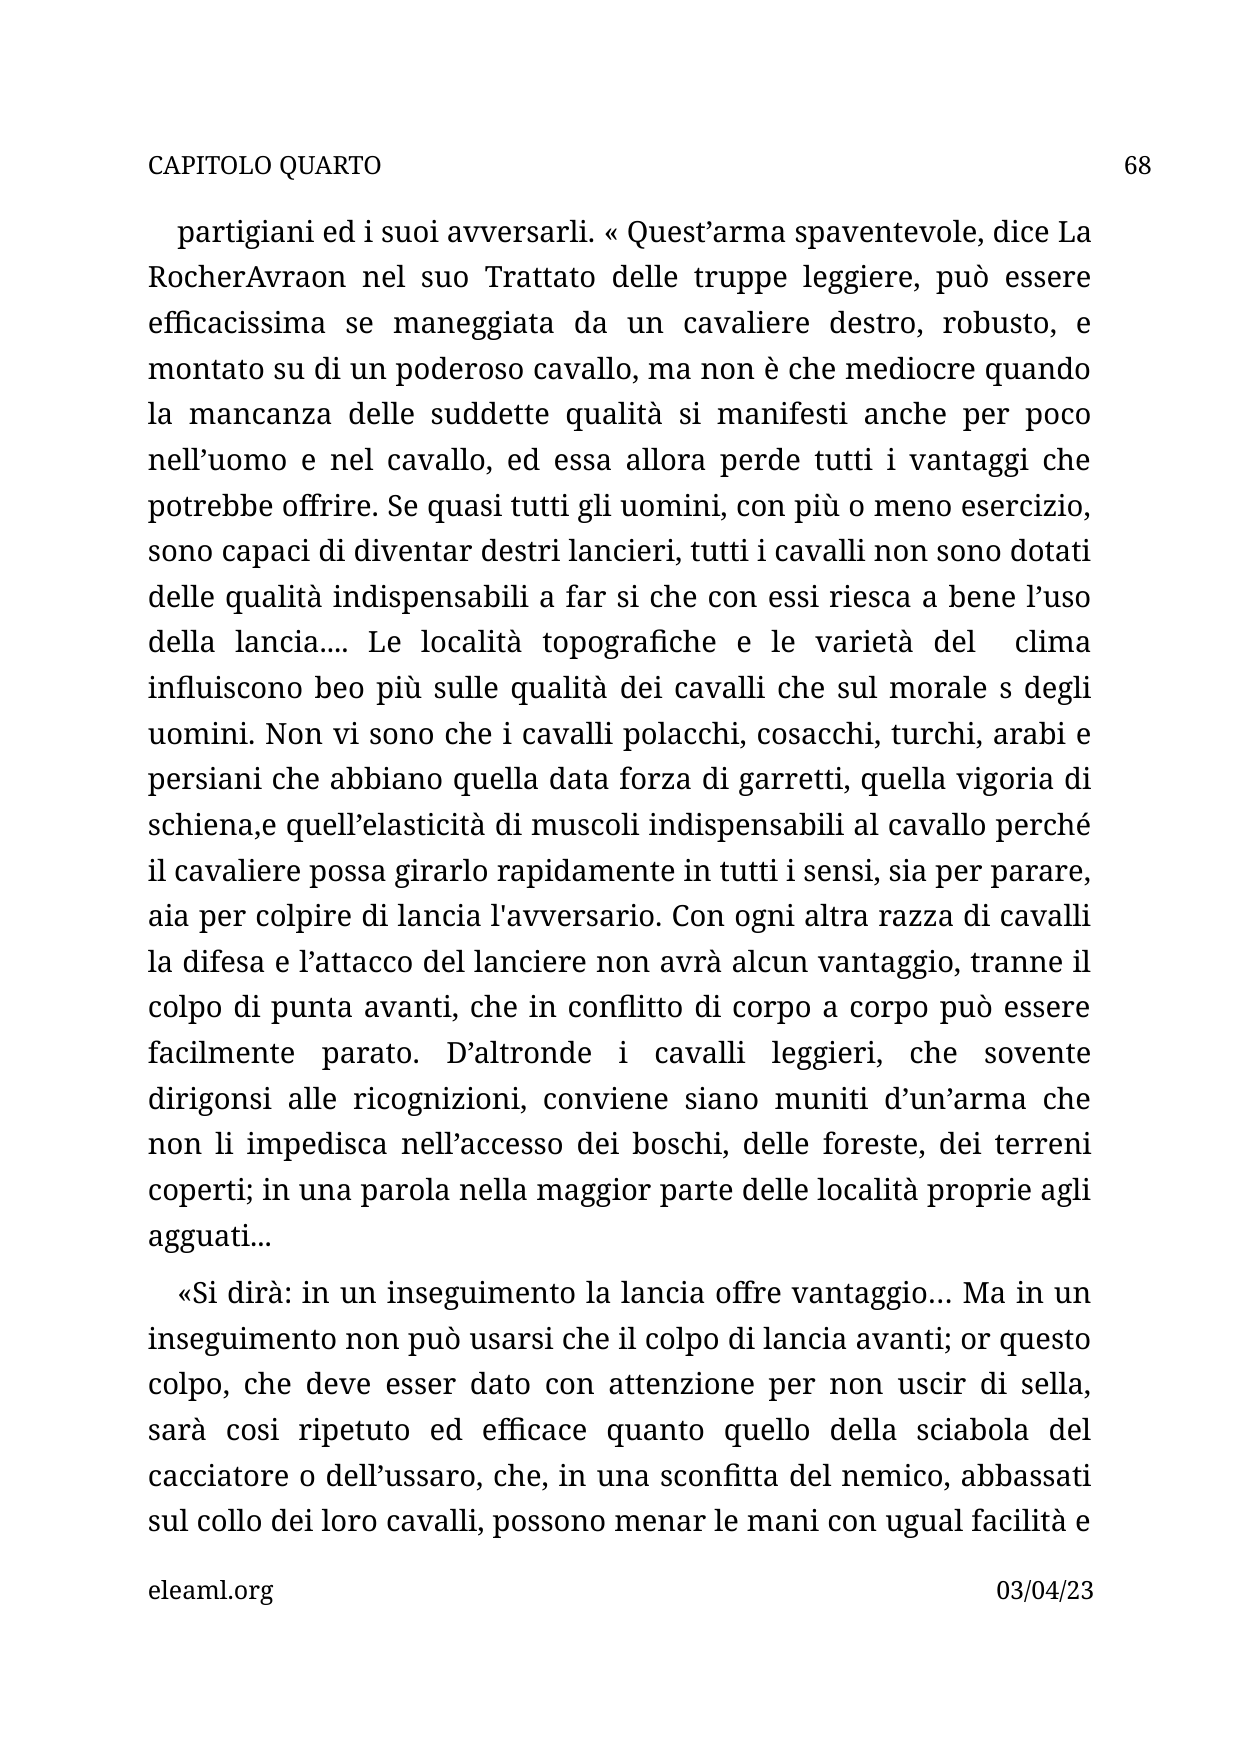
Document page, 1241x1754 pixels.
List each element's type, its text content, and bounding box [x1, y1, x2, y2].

text «Si dirà: in un inseguimento la lancia offre vantaggio… Ma in un inseguimento non può usarsi che il colpo di lancia avanti; or questo colpo, che deve esser dato con attenzione per non uscir di sella, sarà cosi ripetuto ed efficace quanto quello della sciabola del cacciatore o dell’ussaro, che, in una sconfitta del nemico, abbassati sul collo dei loro cavalli, possono menar le mani con ugual facilità e [148, 1272, 1093, 1540]
text partigiani ed i suoi avversarli. « Quest’arma spaventevole, dice La RocherAvraon nel suo Trattato delle truppe leggiere, può essere efficacissima se maneggiata da un cavaliere destro, robusto, e montato su di un poderoso cavallo, ma non è che mediocre quando la mancanza delle suddette qualità si manifesti anche per poco nell’uomo e nel cavallo, ed essa allora perde tutti i vantaggi che potrebbe offrire. Se quasi tutti gli uomini, con più o meno esercizio, sono capaci di diventar destri lancieri, tutti i cavalli non sono dotati delle qualità indispensabili a far si che con essi riesca a bene l’uso della lancia.... Le località topografiche e le varietà del clima influiscono beo più sulle qualità dei cavalli che sul morale s degli uomini. Non vi sono che i cavalli polacchi, cosacchi, turchi, arabi e persiani che abbiano quella data forza di garretti, quella vigoria di schiena,e quell’elasticità di muscoli indispensabili al cavallo perché il cavaliere possa girarlo rapidamente in tutti i sensi, sia per parare, aia per colpire di lancia l'avversario. Con ogni altra razza di cavalli la difesa e l’attacco del lanciere non avrà alcun vantaggio, tranne il colpo di punta avanti, che in conflitto di corpo a corpo può essere facilmente parato. D’altronde i cavalli leggieri, che sovente dirigonsi alle ricognizioni, conviene siano muniti d’un’arma che non li impedisca nell’accesso dei boschi, delle foreste, dei terreni coperti; in una parola nella maggior parte delle località proprie agli agguati... [148, 211, 1093, 1254]
